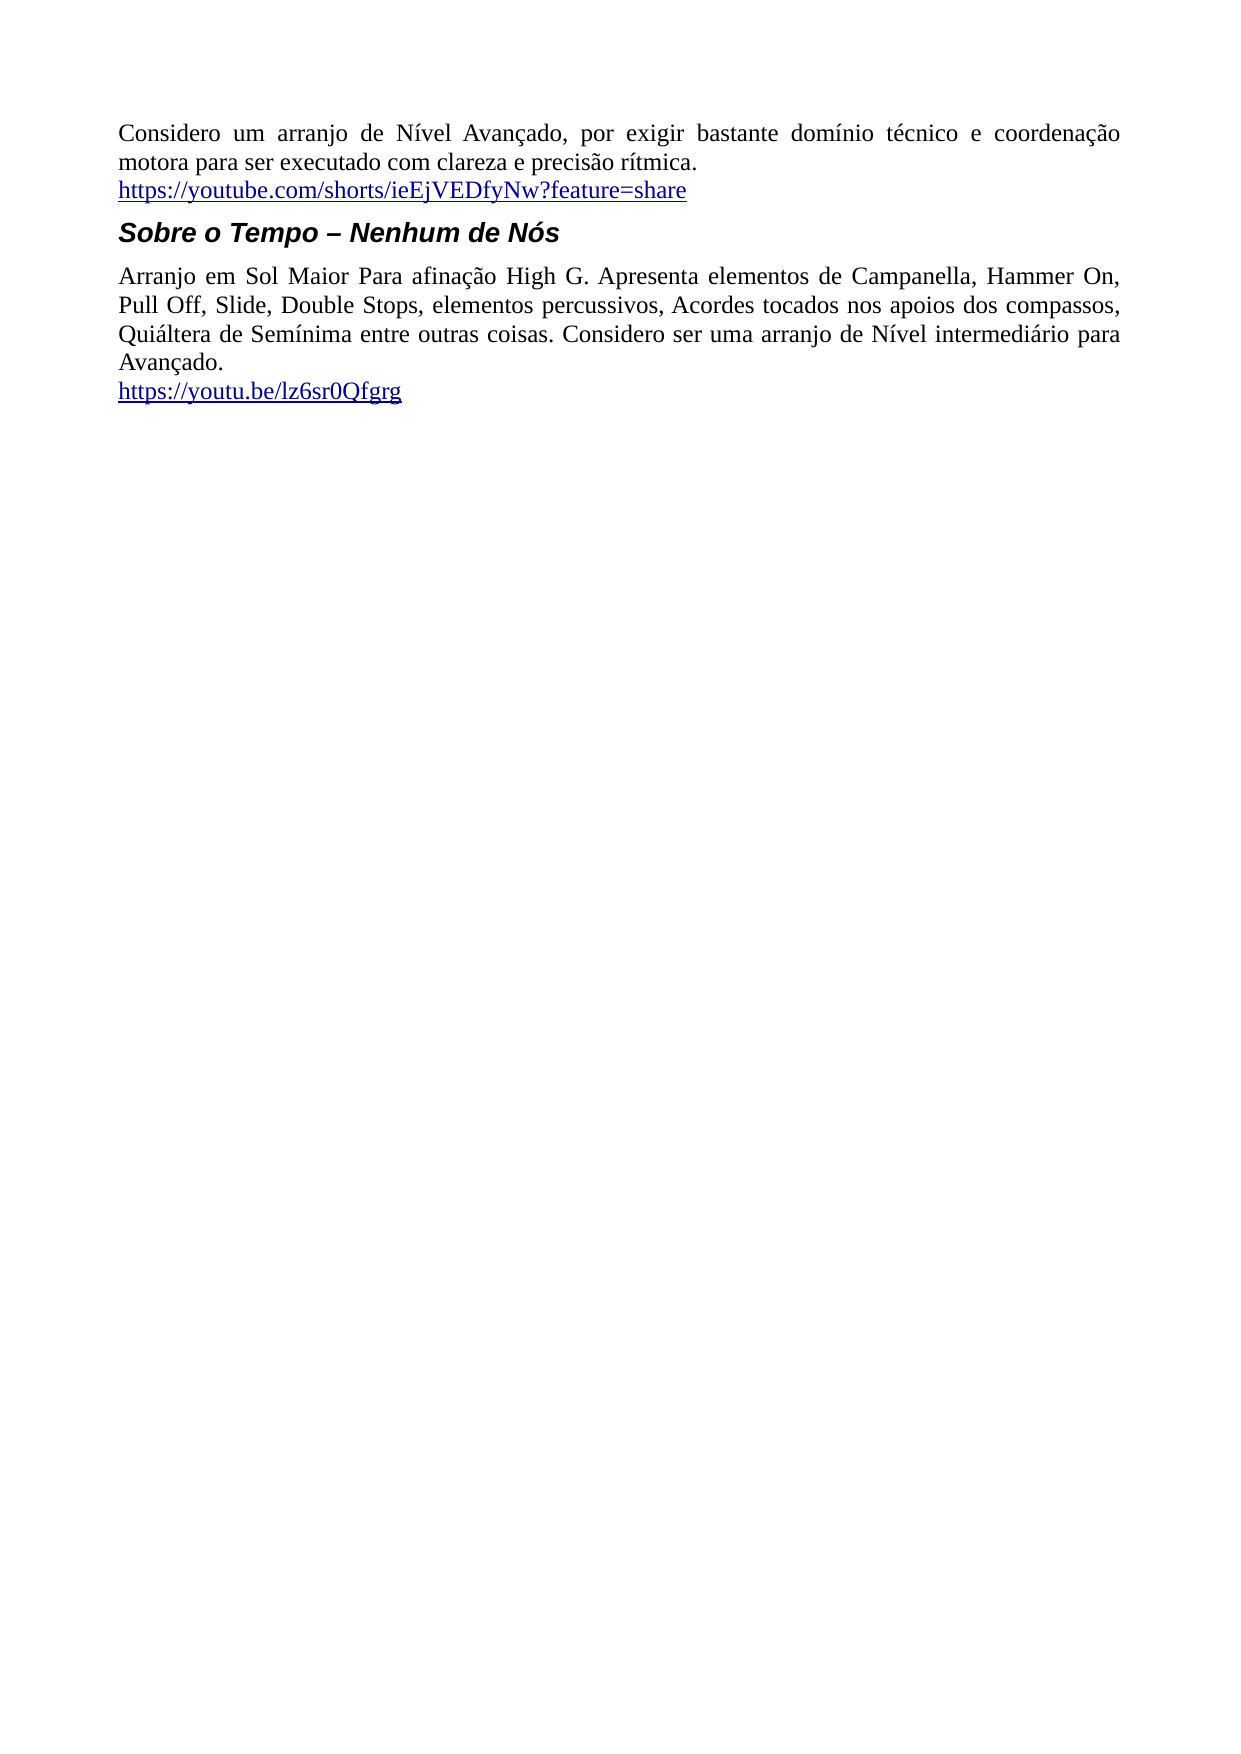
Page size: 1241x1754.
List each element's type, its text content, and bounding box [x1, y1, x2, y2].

text https://youtu.be/lz6sr0Qfgrg [118, 376, 1122, 405]
text Arranjo em Sol Maior Para afinação High G. Apresenta elementos de Campanella, Hammer On, Pull Off, Slide, Double Stops, elementos percussivos, Acordes tocados nos apoios dos compassos, Quiáltera de Semínima entre outras coisas. Considero ser uma arranjo de Nível intermediário para Avançado. [118, 261, 1122, 376]
subtitle Sobre o Tempo – Nenhum de Nós [118, 217, 1122, 249]
text Considero um arranjo de Nível Avançado, por exigir bastante domínio técnico e coordenação motora para ser executado com clareza e precisão rítmica. [118, 118, 1122, 176]
text https://youtube.com/shorts/ieEjVEDfyNw?feature=share [118, 176, 1122, 204]
